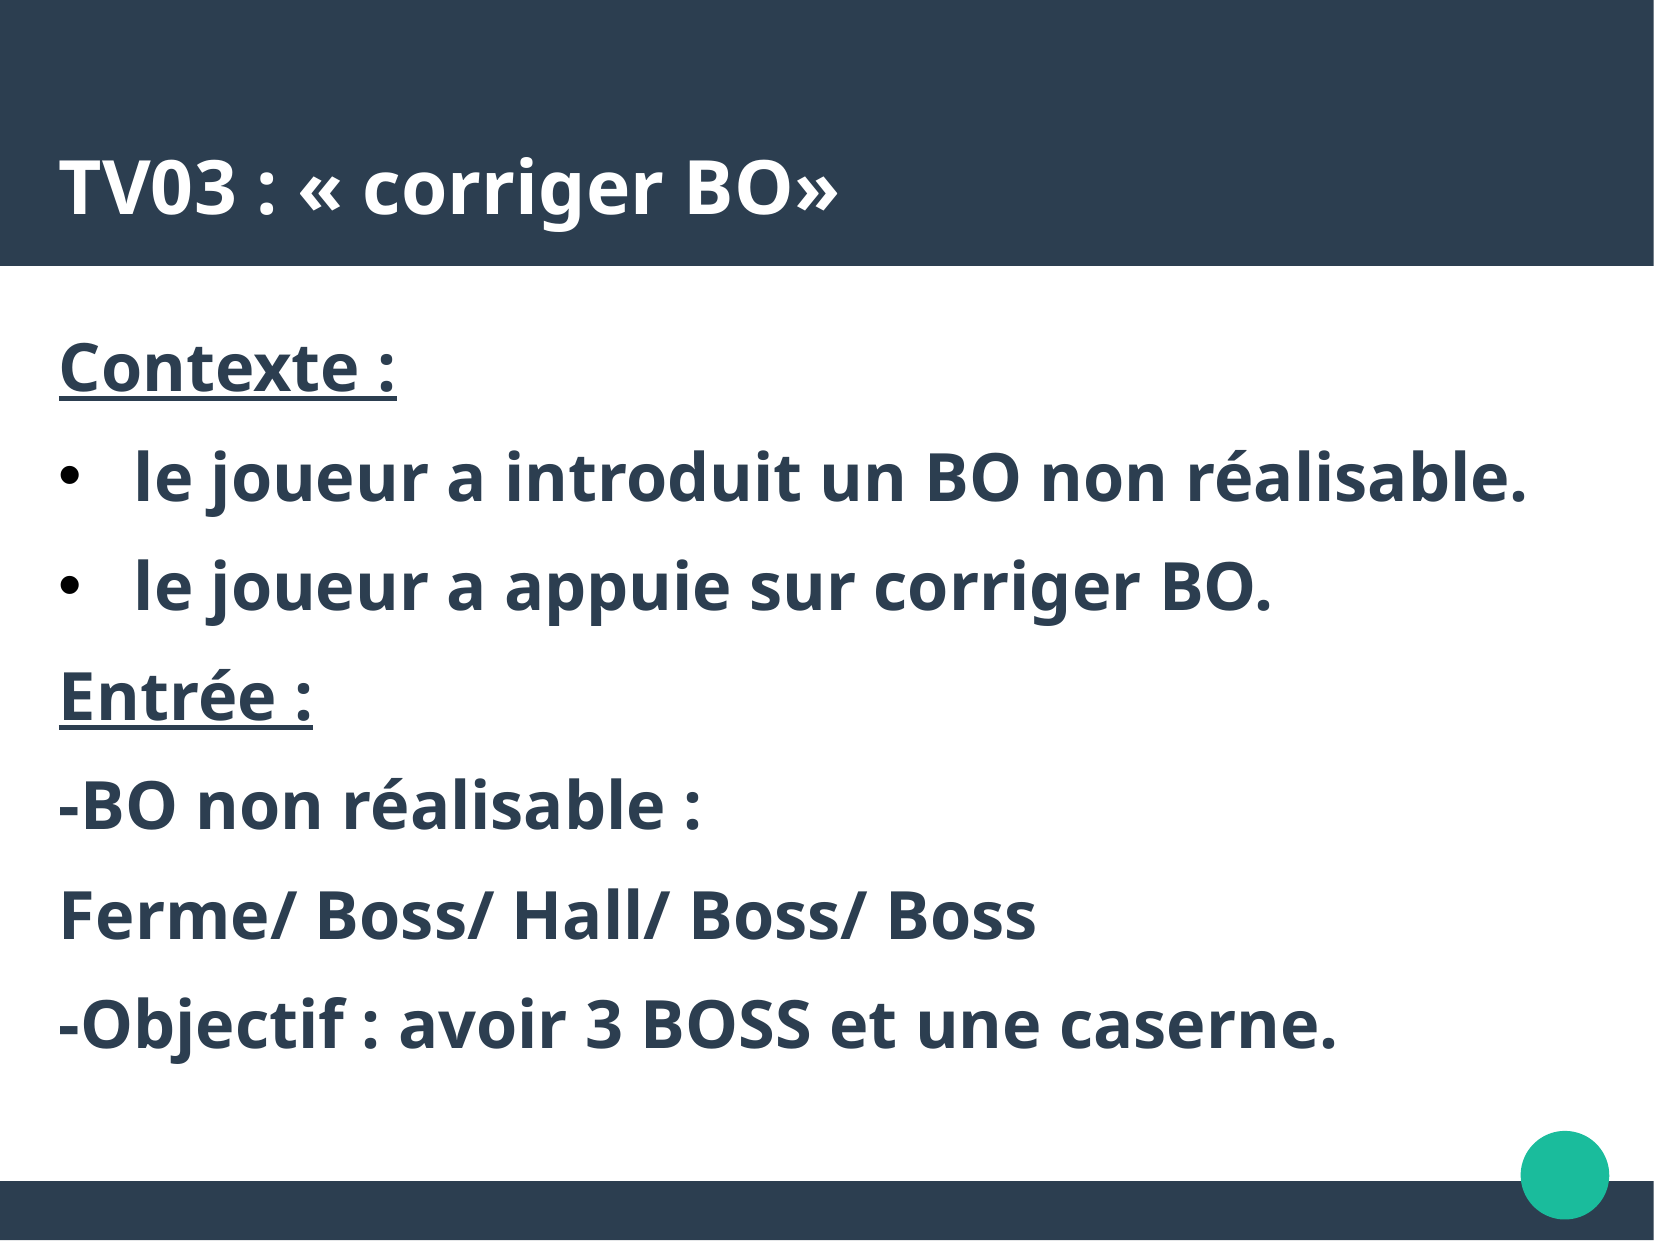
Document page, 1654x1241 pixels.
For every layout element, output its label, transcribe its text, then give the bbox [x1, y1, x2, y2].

title TV03 : « corriger BO» [59, 49, 1595, 207]
list Contexte : le joueur a introduit un BO non réalisable. le joueur a appuie sur corriger BO. Entrée : -BO non réalisable : Ferme/ Boss/ Hall/ Boss/ Boss -Objectif : avoir 3 BOSS et une caserne. [59, 324, 1595, 1152]
